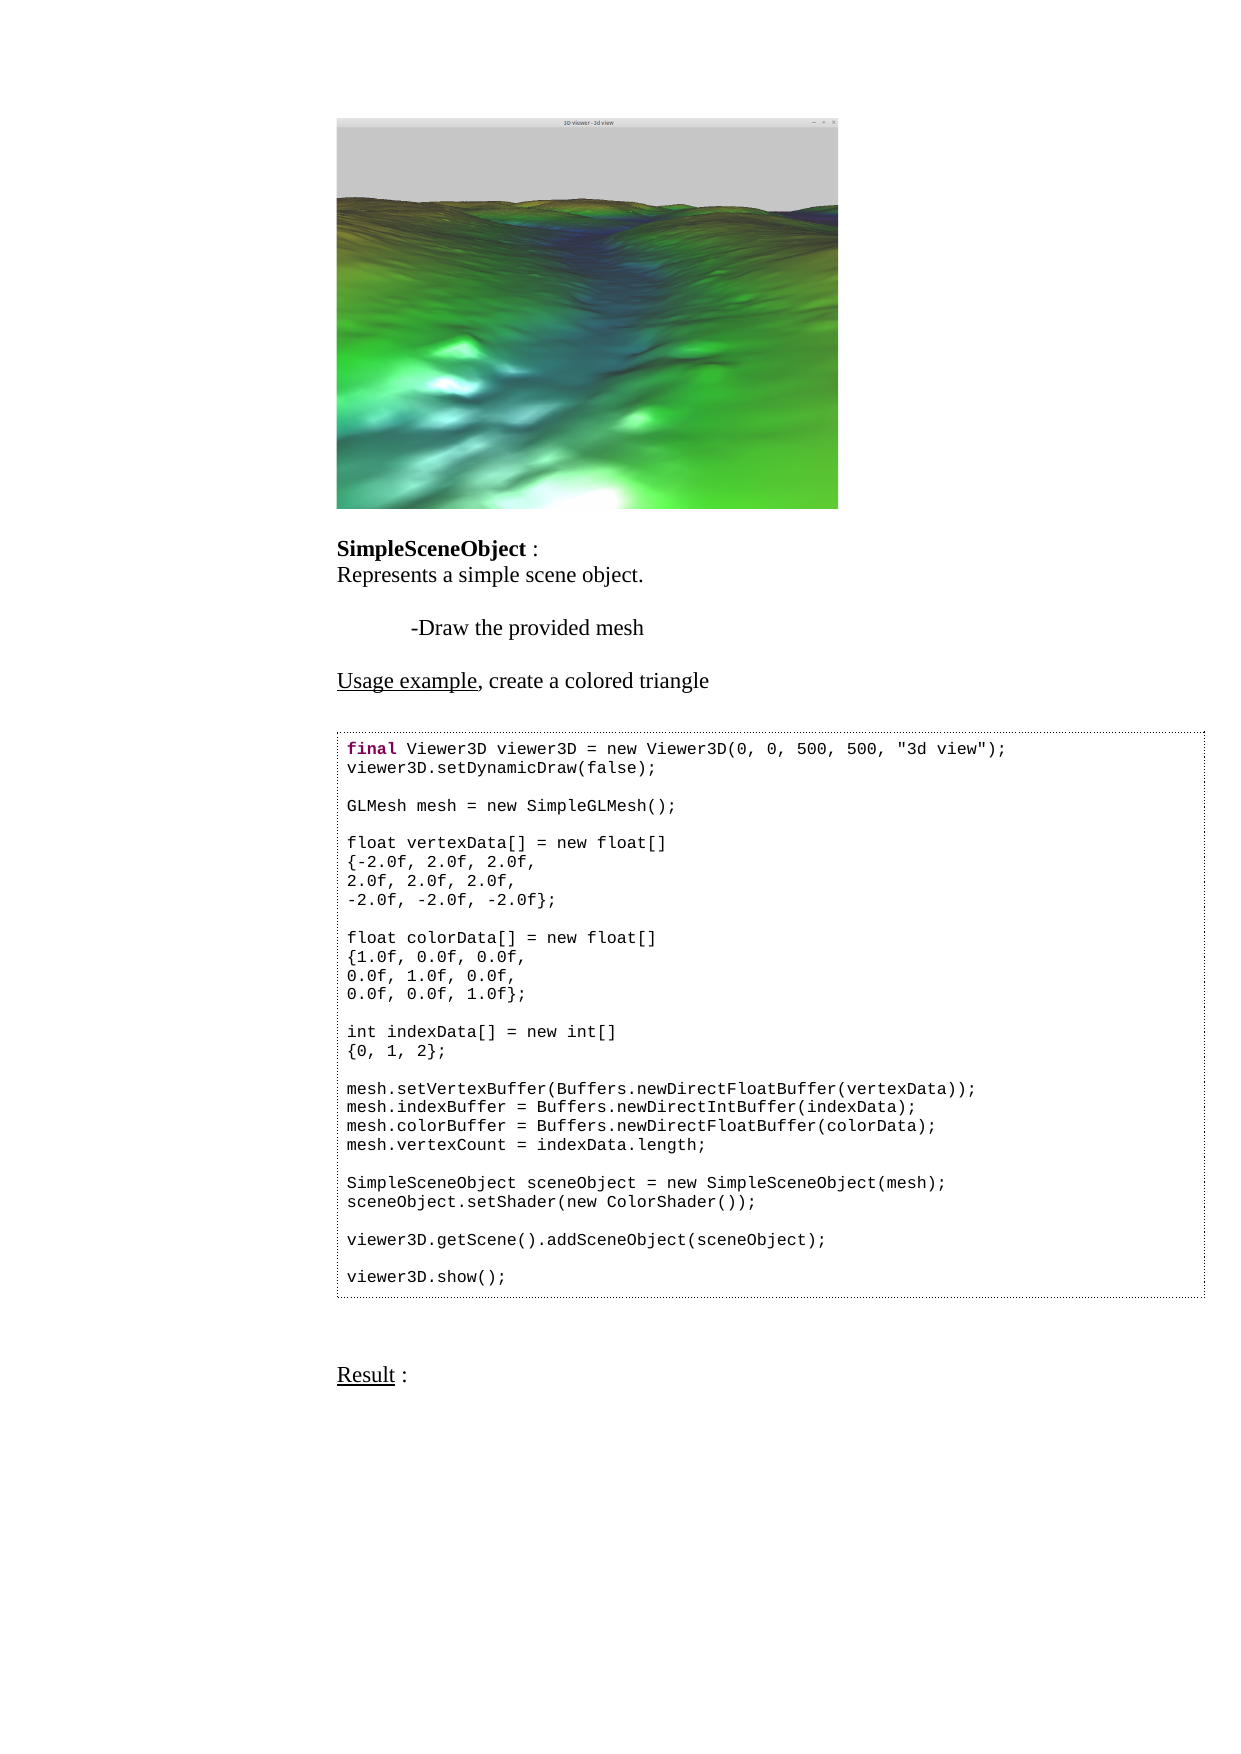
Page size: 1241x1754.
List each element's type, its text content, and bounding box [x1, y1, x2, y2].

text {-2.0f, 2.0f, 2.0f, [347, 854, 1195, 873]
text Represents a simple scene object. [337, 561, 1122, 588]
text mesh.indexBuffer = Buffers.newDirectIntBuffer(indexData); [347, 1099, 1195, 1118]
text 0.0f, 1.0f, 0.0f, [347, 967, 1195, 986]
text float colorData[] = new float[] [347, 929, 1195, 948]
text viewer3D.getScene().addSceneObject(sceneObject); [347, 1231, 1195, 1250]
text viewer3D.setDynamicDraw(false); [347, 760, 1195, 778]
text float vertexData[] = new float[] [347, 835, 1195, 854]
text Usage example, create a colored triangle [337, 667, 1122, 693]
text 0.0f, 0.0f, 1.0f}; [347, 986, 1195, 1005]
text 2.0f, 2.0f, 2.0f, [347, 873, 1195, 892]
text -2.0f, -2.0f, -2.0f}; [347, 892, 1195, 911]
text {0, 1, 2}; [347, 1042, 1195, 1061]
text mesh.setVertexBuffer(Buffers.newDirectFloatBuffer(vertexData)); [347, 1080, 1195, 1099]
text mesh.colorBuffer = Buffers.newDirectFloatBuffer(colorData); [347, 1118, 1195, 1137]
text -Draw the provided mesh [337, 614, 1122, 641]
text {1.0f, 0.0f, 0.0f, [347, 948, 1195, 967]
text SimpleSceneObject sceneObject = new SimpleSceneObject(mesh); [347, 1174, 1195, 1193]
picture [336, 118, 839, 509]
text SimpleSceneObject : [337, 535, 1122, 561]
text sceneObject.setShader(new ColorShader()); [347, 1193, 1195, 1212]
text int indexData[] = new int[] [347, 1024, 1195, 1042]
text mesh.vertexCount = indexData.length; [347, 1137, 1195, 1156]
text viewer3D.show(); [347, 1269, 1195, 1288]
text GLMesh mesh = new SimpleGLMesh(); [347, 797, 1195, 816]
text Result : [337, 1362, 1122, 1388]
text final Viewer3D viewer3D = new Viewer3D(0, 0, 500, 500, "3d view"); [347, 741, 1195, 760]
